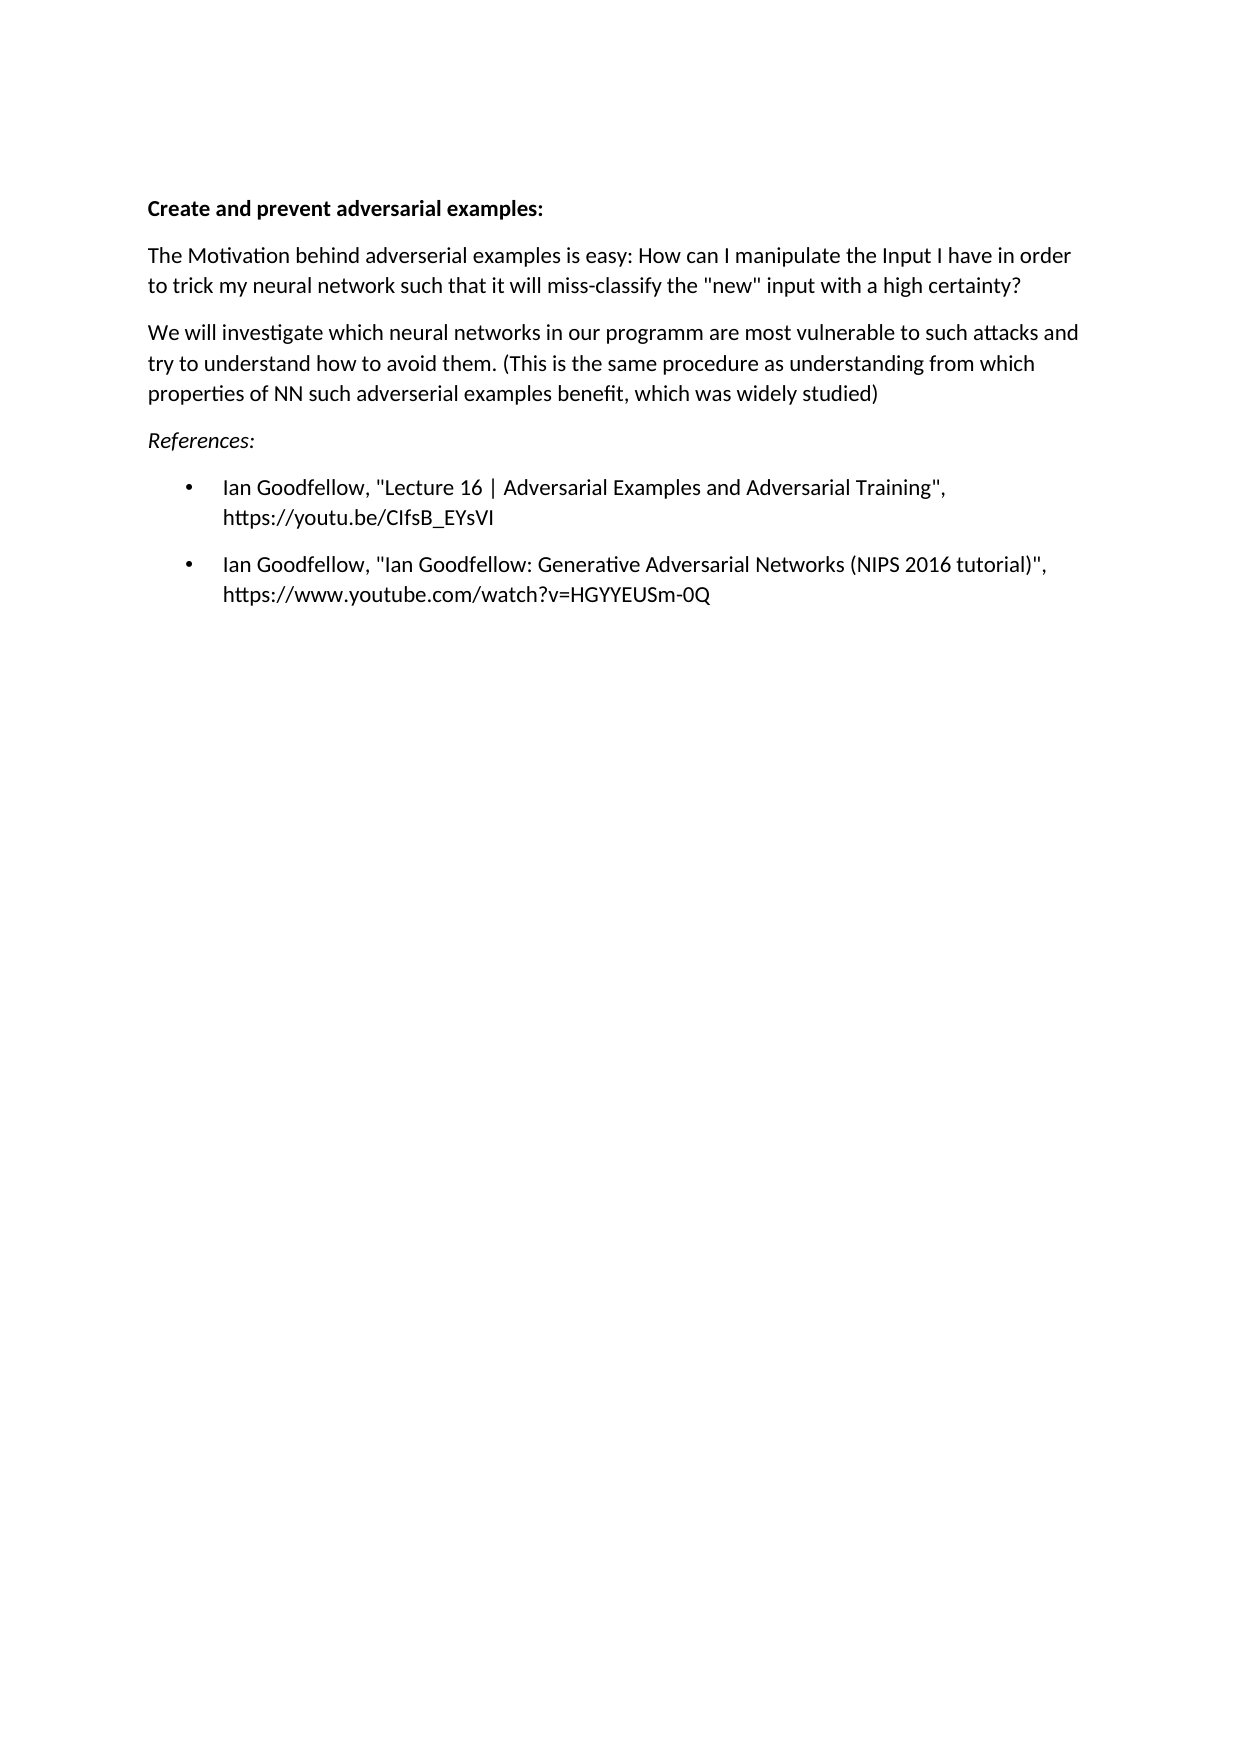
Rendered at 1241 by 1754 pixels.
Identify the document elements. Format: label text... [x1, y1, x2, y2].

list Ian Goodfellow, "Lecture 16 | Adversarial Examples and Adversarial Training", https://youtu.be/CIfsB_EYsVI [185, 473, 1093, 531]
list Create and prevent adversarial examples: [148, 194, 1093, 222]
list References: [148, 426, 1093, 454]
list The Motivation behind adverserial examples is easy: How can I manipulate the Input I have in order to trick my neural network such that it will miss-classify the "new" input with a high certainty? [148, 241, 1093, 299]
list We will investigate which neural networks in our programm are most vulnerable to such attacks and try to understand how to avoid them. (This is the same procedure as understanding from which properties of NN such adverserial examples benefit, which was widely studied) [148, 318, 1093, 407]
list Ian Goodfellow, "Ian Goodfellow: Generative Adversarial Networks (NIPS 2016 tutorial)", https://www.youtube.com/watch?v=HGYYEUSm-0Q [185, 550, 1093, 608]
